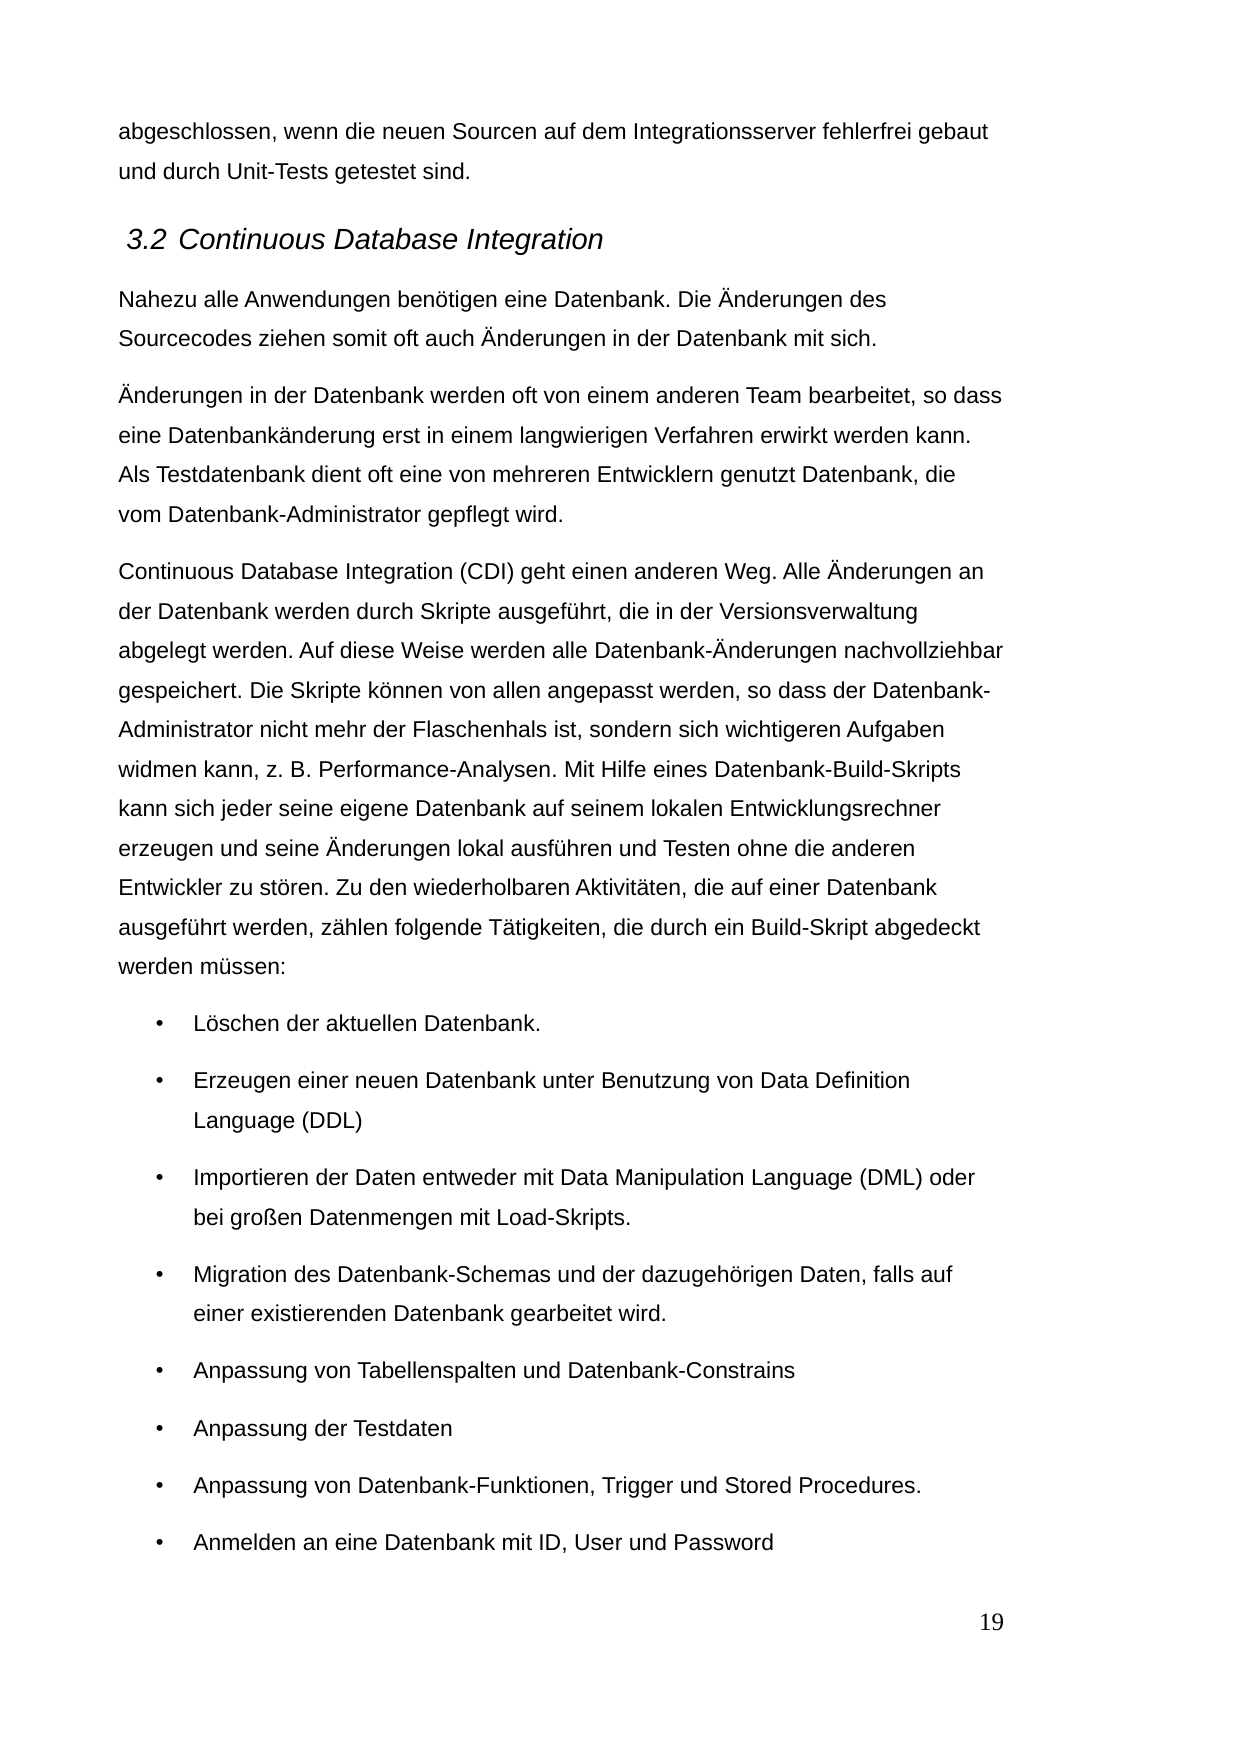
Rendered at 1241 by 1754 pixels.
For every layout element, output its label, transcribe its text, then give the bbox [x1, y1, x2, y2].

list Anmelden an eine Datenbank mit ID, User und Password [156, 1529, 1004, 1555]
list Löschen der aktuellen Datenbank. [156, 1010, 1004, 1036]
list Anpassung von Datenbank-Funktionen, Trigger und Stored Procedures. [156, 1472, 1004, 1498]
list Migration des Datenbank-Schemas und der dazugehörigen Daten, falls auf einer existierenden Datenbank gearbeitet wird. [156, 1261, 1004, 1326]
subtitle Continuous Database Integration [118, 222, 1004, 256]
text abgeschlossen, wenn die neuen Sourcen auf dem Integrationsserver fehlerfrei gebaut und durch Unit-Tests getestet sind. [118, 118, 1004, 184]
list Anpassung der Testdaten [156, 1414, 1004, 1441]
list Importieren der Daten entweder mit Data Manipulation Language (DML) oder bei großen Datenmengen mit Load-Skripts. [156, 1164, 1004, 1230]
text Nahezu alle Anwendungen benötigen eine Datenbank. Die Änderungen des Sourcecodes ziehen somit oft auch Änderungen in der Datenbank mit sich. [118, 286, 1004, 352]
text Änderungen in der Datenbank werden oft von einem anderen Team bearbeitet, so dass eine Datenbankänderung erst in einem langwierigen Verfahren erwirkt werden kann. Als Testdatenbank dient oft eine von mehreren Entwicklern genutzt Datenbank, die vom Datenbank-Administrator gepflegt wird. [118, 382, 1004, 527]
list Anpassung von Tabellenspalten und Datenbank-Constrains [156, 1357, 1004, 1384]
text Continuous Database Integration (CDI) geht einen anderen Weg. Alle Änderungen an der Datenbank werden durch Skripte ausgeführt, die in der Versionsverwaltung abgelegt werden. Auf diese Weise werden alle Datenbank-Änderungen nachvollziehbar gespeichert. Die Skripte können von allen angepasst werden, so dass der Datenbank-Administrator nicht mehr der Flaschenhals ist, sondern sich wichtigeren Aufgaben widmen kann, z. B. Performance-Analysen. Mit Hilfe eines Datenbank-Build-Skripts kann sich jeder seine eigene Datenbank auf seinem lokalen Entwicklungsrechner erzeugen und seine Änderungen lokal ausführen und Testen ohne die anderen Entwickler zu stören. Zu den wiederholbaren Aktivitäten, die auf einer Datenbank ausgeführt werden, zählen folgende Tätigkeiten, die durch ein Build-Skript abgedeckt werden müssen: [118, 558, 1004, 979]
list Erzeugen einer neuen Datenbank unter Benutzung von Data Definition Language (DDL) [156, 1067, 1004, 1133]
